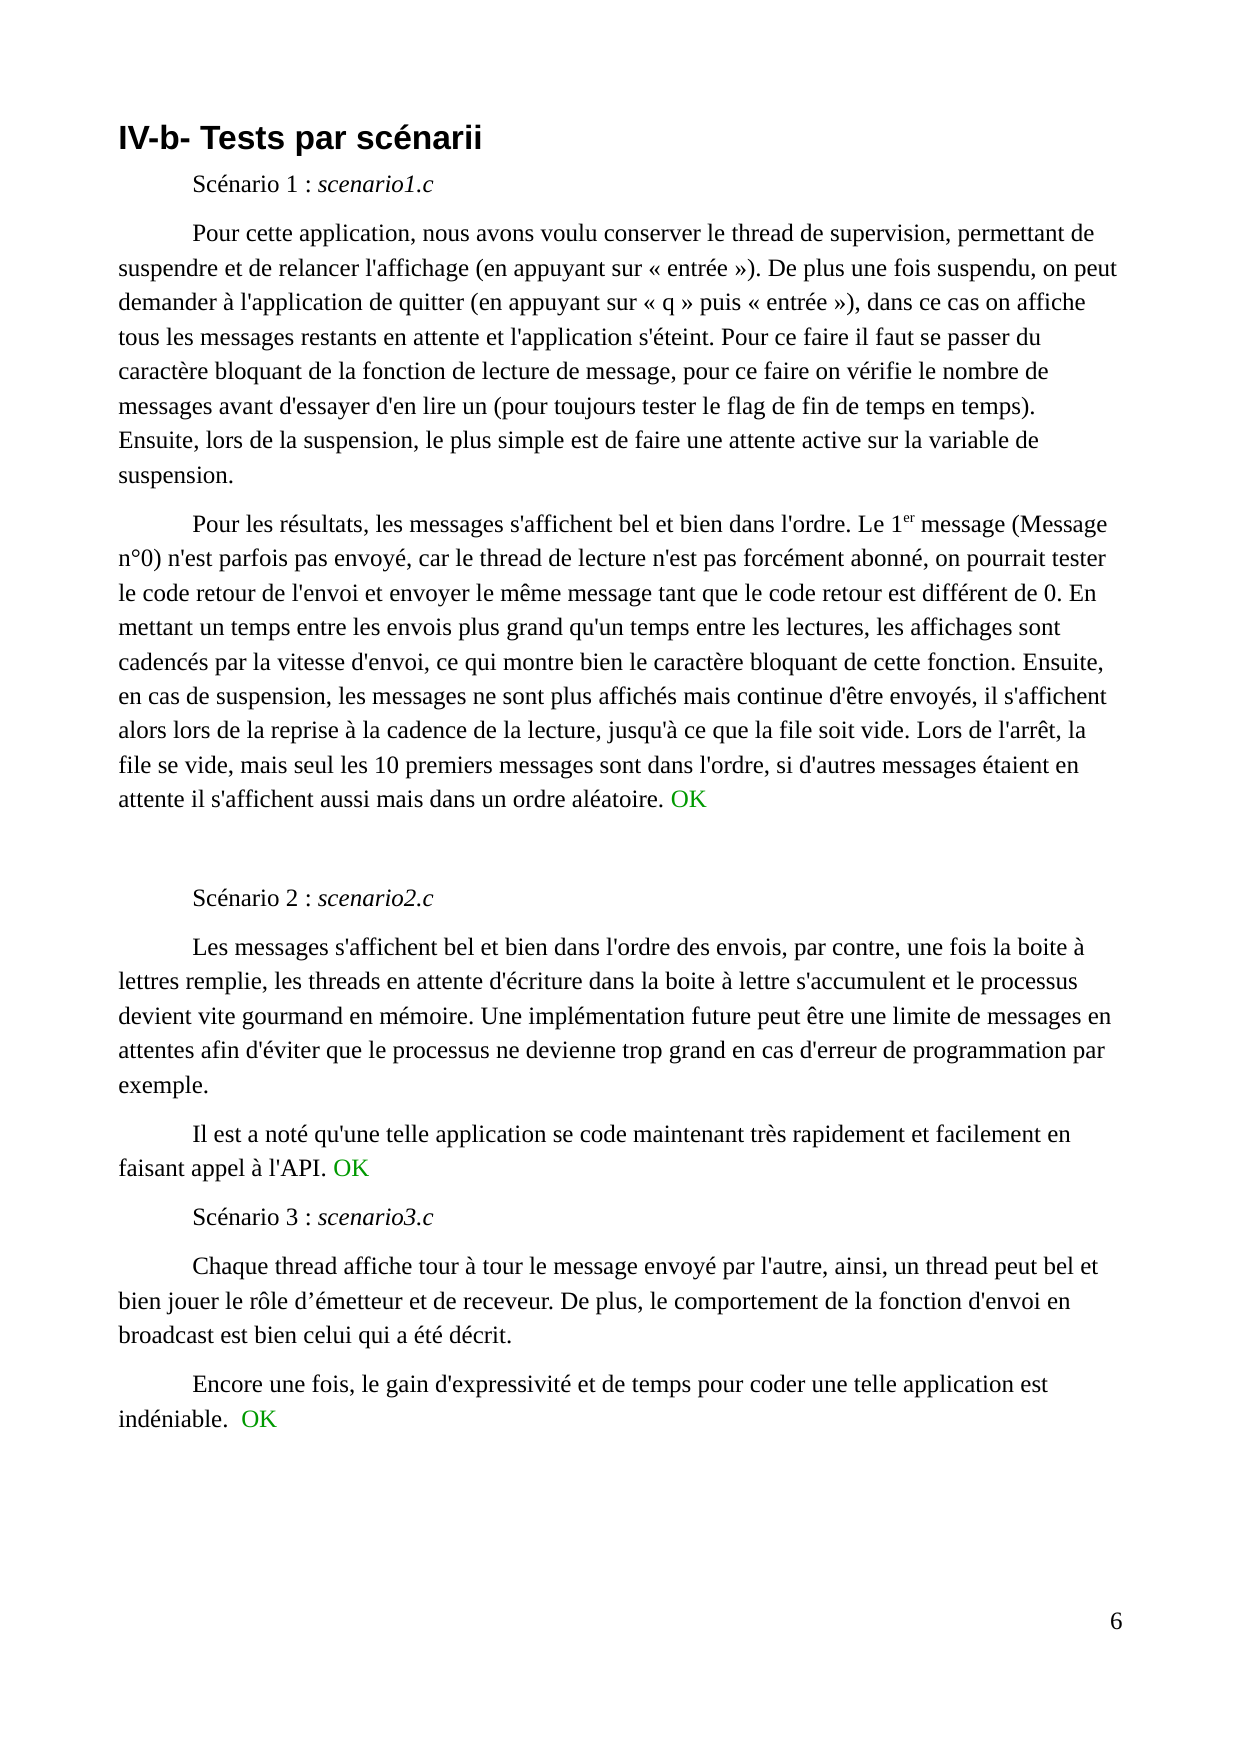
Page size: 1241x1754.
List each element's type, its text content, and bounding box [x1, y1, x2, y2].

text Scénario 3 : scenario3.c [118, 1202, 1122, 1231]
text Scénario 2 : scenario2.c [118, 883, 1122, 911]
text Encore une fois, le gain d'expressivité et de temps pour coder une telle application est indéniable. OK [118, 1369, 1122, 1433]
text Scénario 1 : scenario1.c [118, 169, 1122, 198]
subtitle IV-b- Tests par scénarii [118, 118, 1122, 157]
text Pour cette application, nous avons voulu conserver le thread de supervision, permettant de suspendre et de relancer l'affichage (en appuyant sur « entrée »). De plus une fois suspendu, on peut demander à l'application de quitter (en appuyant sur « q » puis « entrée »), dans ce cas on affiche tous les messages restants en attente et l'application s'éteint. Pour ce faire il faut se passer du caractère bloquant de la fonction de lecture de message, pour ce faire on vérifie le nombre de messages avant d'essayer d'en lire un (pour toujours tester le flag de fin de temps en temps). Ensuite, lors de la suspension, le plus simple est de faire une attente active sur la variable de suspension. [118, 218, 1122, 488]
text Les messages s'affichent bel et bien dans l'ordre des envois, par contre, une fois la boite à lettres remplie, les threads en attente d'écriture dans la boite à lettre s'accumulent et le processus devient vite gourmand en mémoire. Une implémentation future peut être une limite de messages en attentes afin d'éviter que le processus ne devienne trop grand en cas d'erreur de programmation par exemple. [118, 932, 1122, 1098]
text Pour les résultats, les messages s'affichent bel et bien dans l'ordre. Le 1er message (Message n°0) n'est parfois pas envoyé, car le thread de lecture n'est pas forcément abonné, on pourrait tester le code retour de l'envoi et envoyer le même message tant que le code retour est différent de 0. En mettant un temps entre les envois plus grand qu'un temps entre les lectures, les affichages sont cadencés par la vitesse d'envoi, ce qui montre bien le caractère bloquant de cette fonction. Ensuite, en cas de suspension, les messages ne sont plus affichés mais continue d'être envoyés, il s'affichent alors lors de la reprise à la cadence de la lecture, jusqu'à ce que la file soit vide. Lors de l'arrêt, la file se vide, mais seul les 10 premiers messages sont dans l'ordre, si d'autres messages étaient en attente il s'affichent aussi mais dans un ordre aléatoire. OK [118, 509, 1122, 813]
text Il est a noté qu'une telle application se code maintenant très rapidement et facilement en faisant appel à l'API. OK [118, 1119, 1122, 1182]
text Chaque thread affiche tour à tour le message envoyé par l'autre, ainsi, un thread peut bel et bien jouer le rôle d’émetteur et de receveur. De plus, le comportement de la fonction d'envoi en broadcast est bien celui qui a été décrit. [118, 1251, 1122, 1349]
